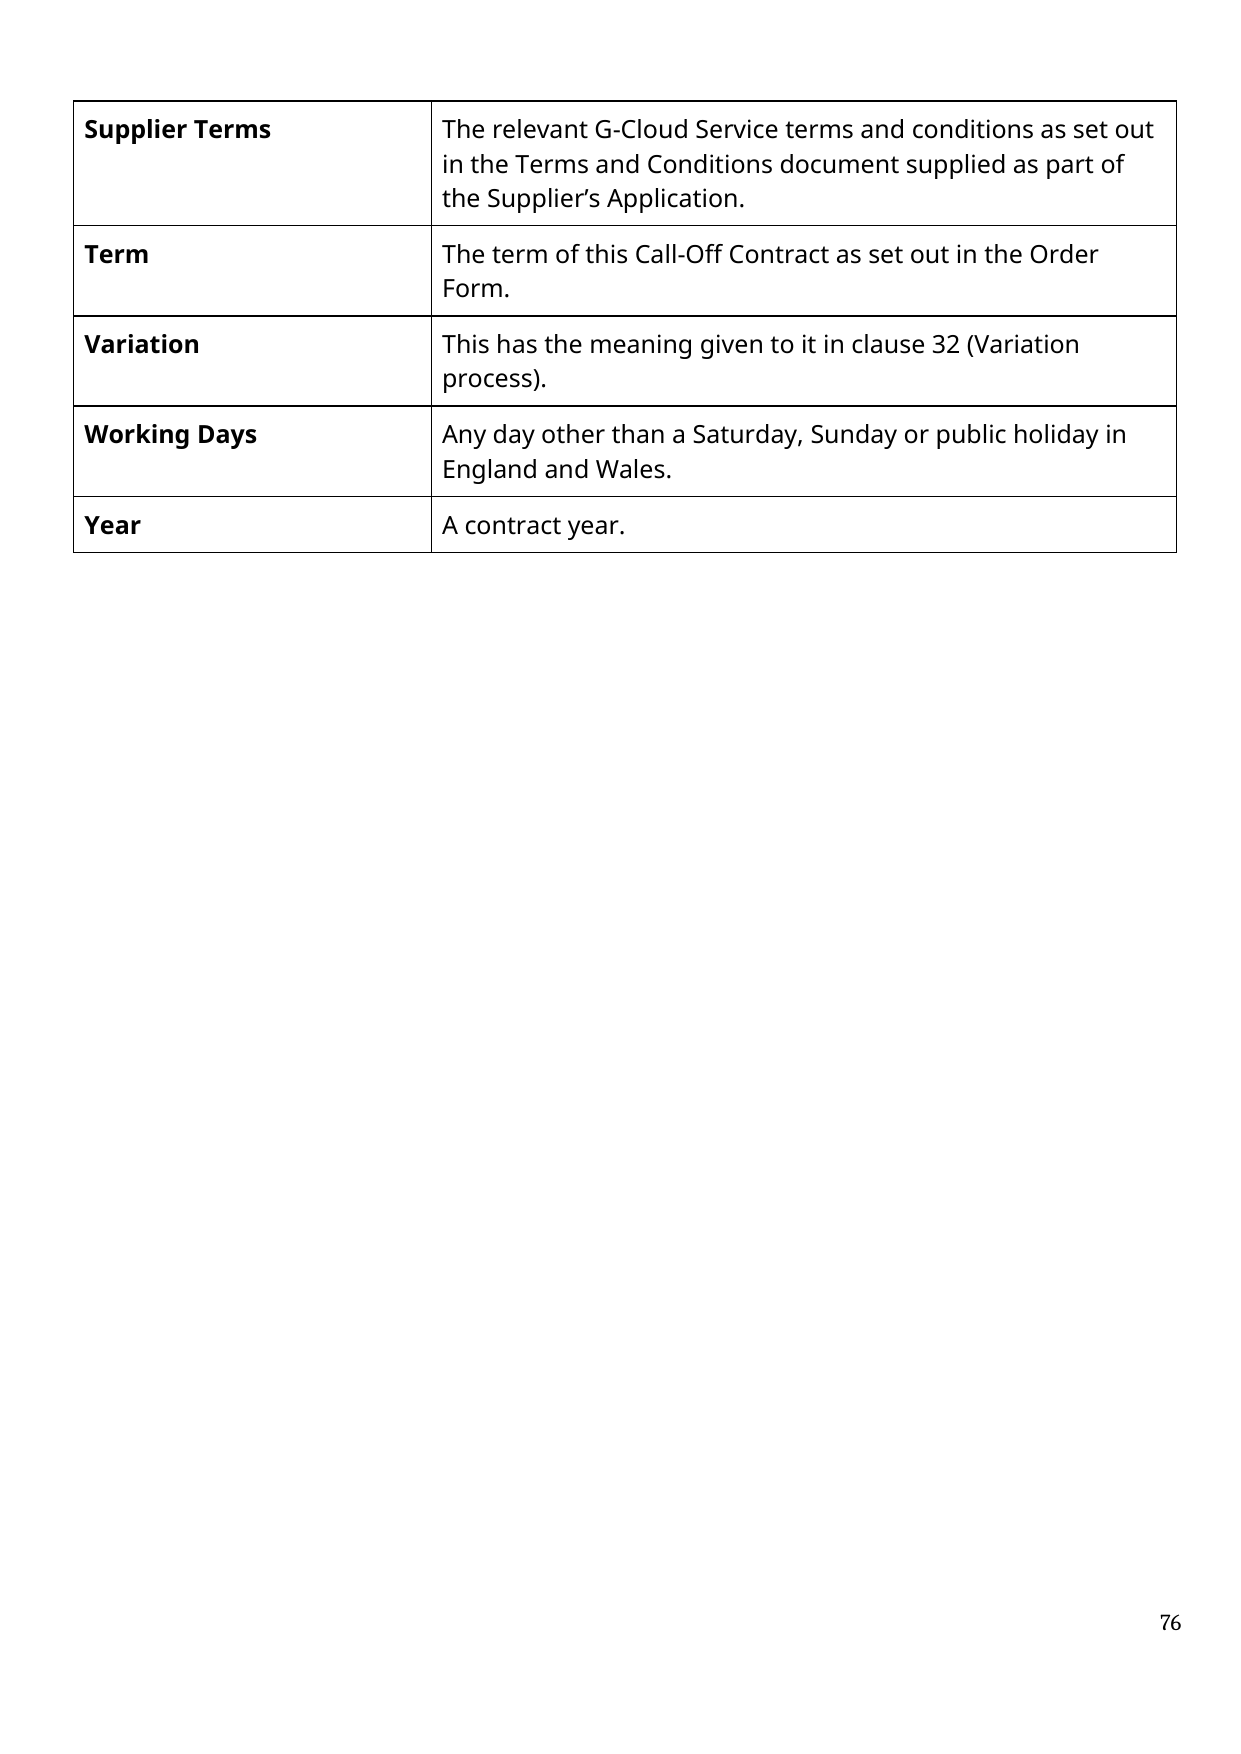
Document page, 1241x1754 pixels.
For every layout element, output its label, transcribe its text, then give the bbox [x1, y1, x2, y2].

table_cell The term of this Call-Off Contract as set out in the Order Form. [432, 226, 1176, 315]
table_cell Any day other than a Saturday, Sunday or public holiday in England and Wales. [432, 407, 1176, 496]
table_cell Working Days [74, 407, 431, 496]
table_cell This has the meaning given to it in clause 32 (Variation process). [432, 317, 1176, 405]
table_cell Term [74, 226, 431, 315]
table_cell The relevant G-Cloud Service terms and conditions as set out in the Terms and Conditions document supplied as part of the Supplier’s Application. [432, 102, 1176, 225]
table_cell Year [74, 497, 431, 552]
table_cell Variation [74, 317, 431, 405]
table_cell Supplier Terms [74, 102, 431, 225]
table_cell A contract year. [432, 497, 1176, 552]
